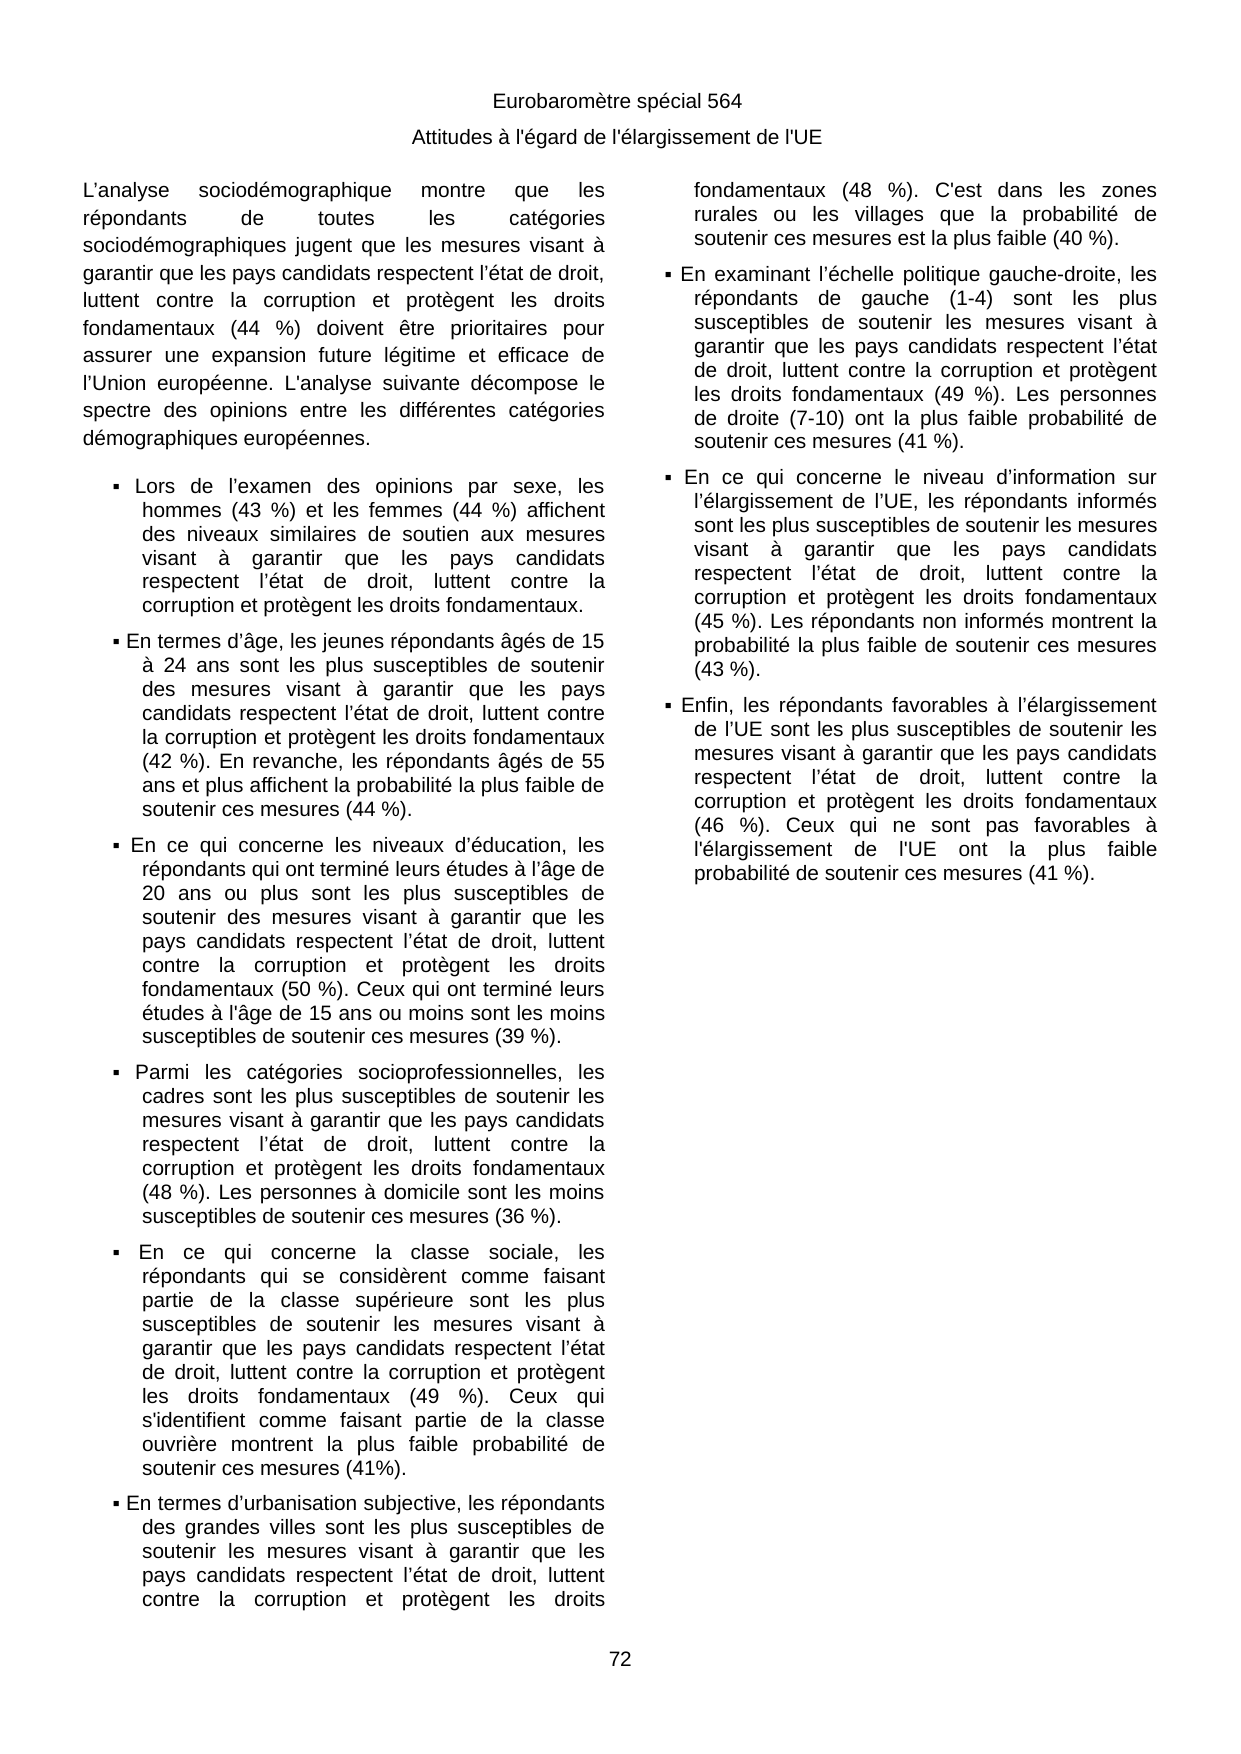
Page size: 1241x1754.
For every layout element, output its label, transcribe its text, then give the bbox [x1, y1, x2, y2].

text ▪ Lors de l’examen des opinions par sexe, les hommes (43 %) et les femmes (44 %) affichent des niveaux similaires de soutien aux mesures visant à garantir que les pays candidats respectent l’état de droit, luttent contre la corruption et protègent les droits fondamentaux. [112, 473, 605, 617]
text fondamentaux (48 %). C'est dans les zones rurales ou les villages que la probabilité de soutenir ces mesures est la plus faible (40 %). [664, 178, 1157, 250]
text ▪ En ce qui concerne les niveaux d’éducation, les répondants qui ont terminé leurs études à l’âge de 20 ans ou plus sont les plus susceptibles de soutenir des mesures visant à garantir que les pays candidats respectent l’état de droit, luttent contre la corruption et protègent les droits fondamentaux (50 %). Ceux qui ont terminé leurs études à l'âge de 15 ans ou moins sont les moins susceptibles de soutenir ces mesures (39 %). [112, 833, 605, 1048]
text ▪ Enfin, les répondants favorables à l’élargissement de l’UE sont les plus susceptibles de soutenir les mesures visant à garantir que les pays candidats respectent l’état de droit, luttent contre la corruption et protègent les droits fondamentaux (46 %). Ceux qui ne sont pas favorables à l'élargissement de l'UE ont la plus faible probabilité de soutenir ces mesures (41 %). [664, 693, 1157, 884]
text ▪ En examinant l’échelle politique gauche-droite, les répondants de gauche (1-4) sont les plus susceptibles de soutenir les mesures visant à garantir que les pays candidats respectent l’état de droit, luttent contre la corruption et protègent les droits fondamentaux (49 %). Les personnes de droite (7-10) ont la plus faible probabilité de soutenir ces mesures (41 %). [664, 262, 1157, 453]
text ▪ En termes d’urbanisation subjective, les répondants des grandes villes sont les plus susceptibles de soutenir les mesures visant à garantir que les pays candidats respectent l’état de droit, luttent contre la corruption et protègent les droits [112, 1491, 605, 1611]
text L’analyse sociodémographique montre que les répondants de toutes les catégories sociodémographiques jugent que les mesures visant à garantir que les pays candidats respectent l’état de droit, luttent contre la corruption et protègent les droits fondamentaux (44 %) doivent être prioritaires pour assurer une expansion future légitime et efficace de l’Union européenne. L'analyse suivante décompose le spectre des opinions entre les différentes catégories démographiques européennes. [83, 178, 605, 449]
text ▪ En ce qui concerne la classe sociale, les répondants qui se considèrent comme faisant partie de la classe supérieure sont les plus susceptibles de soutenir les mesures visant à garantir que les pays candidats respectent l’état de droit, luttent contre la corruption et protègent les droits fondamentaux (49 %). Ceux qui s'identifient comme faisant partie de la classe ouvrière montrent la plus faible probabilité de soutenir ces mesures (41%). [112, 1240, 605, 1479]
text ▪ En termes d’âge, les jeunes répondants âgés de 15 à 24 ans sont les plus susceptibles de soutenir des mesures visant à garantir que les pays candidats respectent l’état de droit, luttent contre la corruption et protègent les droits fondamentaux (42 %). En revanche, les répondants âgés de 55 ans et plus affichent la probabilité la plus faible de soutenir ces mesures (44 %). [112, 629, 605, 821]
text ▪ Parmi les catégories socioprofessionnelles, les cadres sont les plus susceptibles de soutenir les mesures visant à garantir que les pays candidats respectent l’état de droit, luttent contre la corruption et protègent les droits fondamentaux (48 %). Les personnes à domicile sont les moins susceptibles de soutenir ces mesures (36 %). [112, 1060, 605, 1228]
text ▪ En ce qui concerne le niveau d’information sur l’élargissement de l’UE, les répondants informés sont les plus susceptibles de soutenir les mesures visant à garantir que les pays candidats respectent l’état de droit, luttent contre la corruption et protègent les droits fondamentaux (45 %). Les répondants non informés montrent la probabilité la plus faible de soutenir ces mesures (43 %). [664, 465, 1157, 681]
